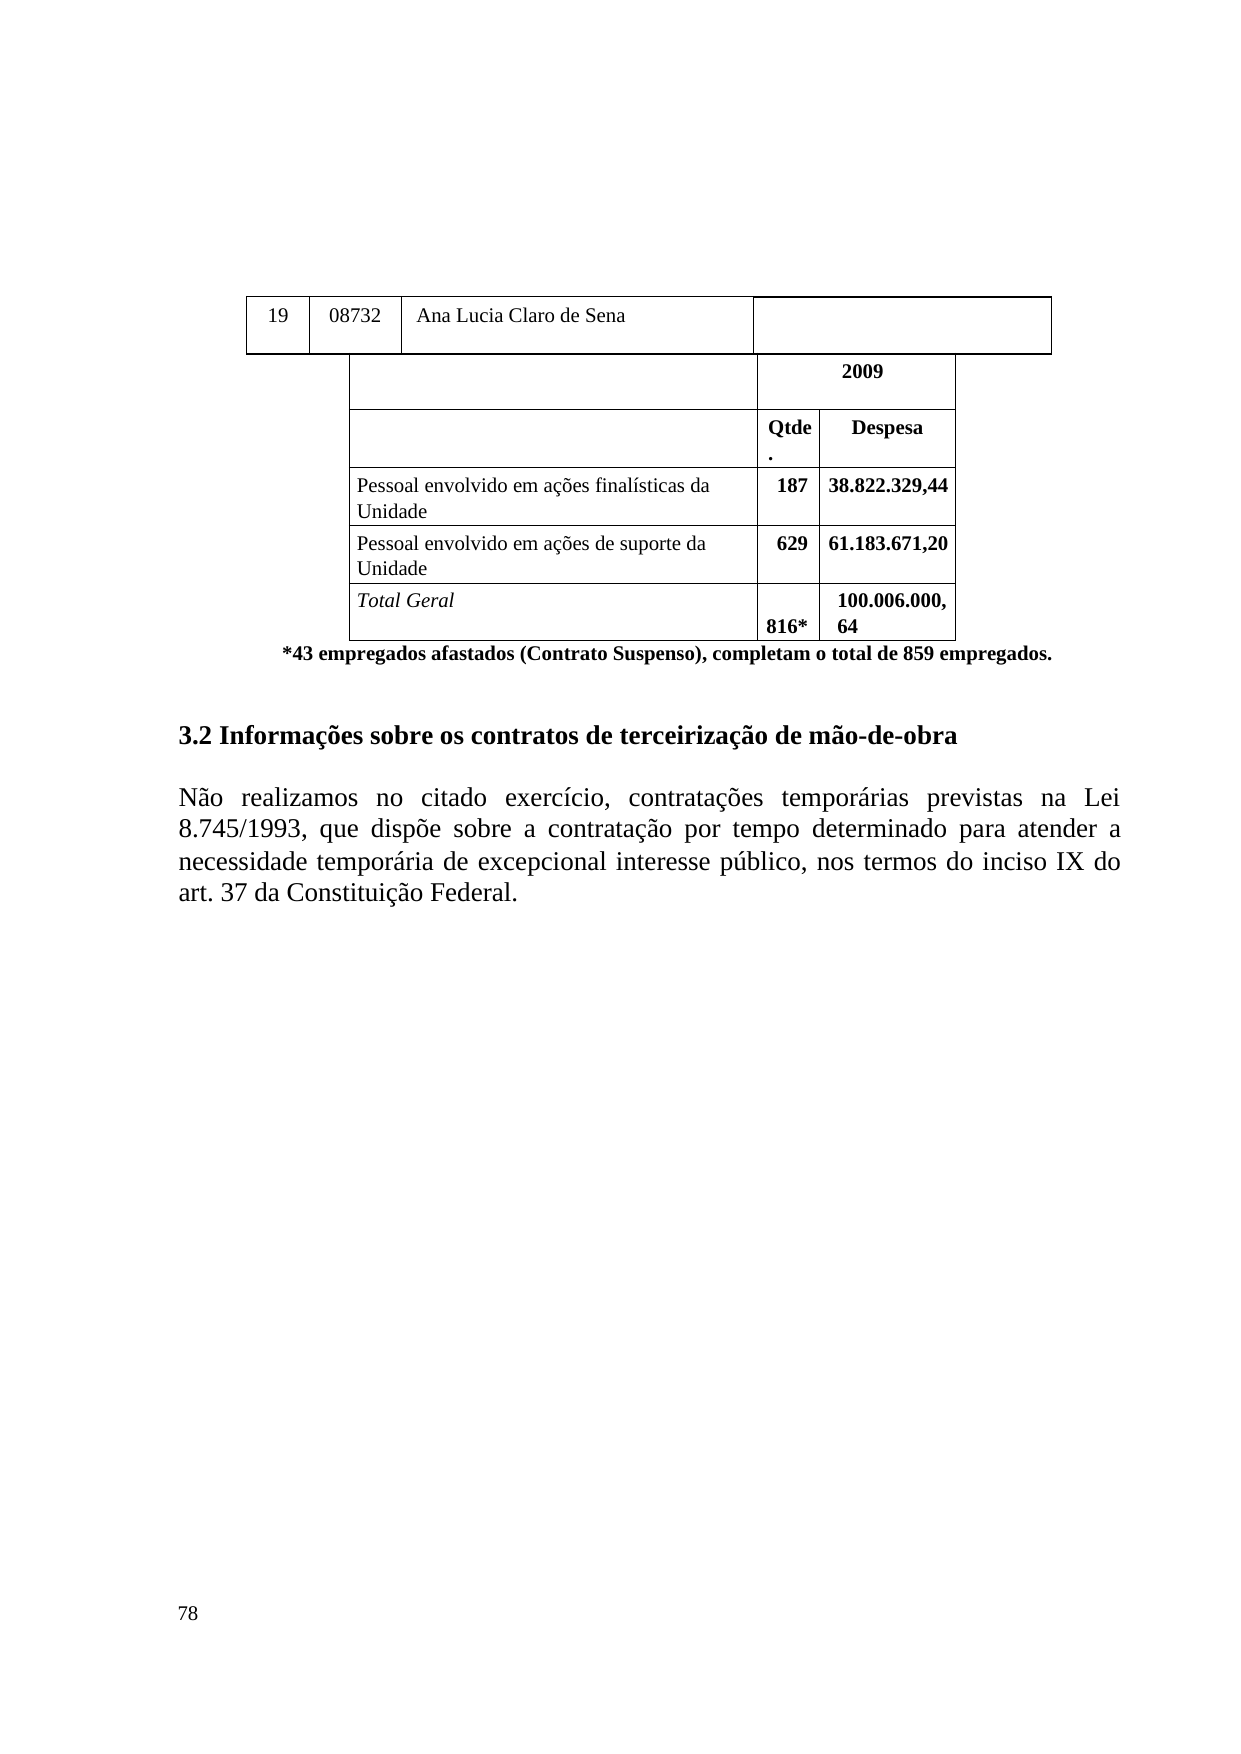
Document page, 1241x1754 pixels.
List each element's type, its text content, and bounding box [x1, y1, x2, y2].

table_cell Total Geral [350, 584, 757, 640]
table_cell [956, 467, 1029, 525]
table_cell [956, 525, 1029, 582]
table_cell [332, 583, 349, 640]
table_cell [1029, 525, 1052, 582]
table_cell [270, 409, 291, 467]
table_cell [1052, 353, 1071, 409]
text *43 empregados afastados (Contrato Suspenso), completam o total de 859 empregados. [282, 641, 1152, 665]
table_cell [229, 353, 247, 409]
table_cell [754, 298, 1051, 353]
table_cell [229, 296, 246, 353]
table_cell [309, 355, 332, 409]
table_cell [247, 467, 270, 525]
table_cell 100.006.000,64 [820, 584, 955, 640]
table_cell [350, 410, 757, 467]
table_cell [309, 583, 332, 640]
table_cell [247, 409, 270, 467]
table_cell 2009 [820, 355, 955, 409]
table_cell Pessoal envolvido em ações de suporte da Unidade [350, 526, 757, 582]
table_cell [956, 355, 1029, 409]
table_cell [309, 409, 332, 467]
table_cell 61.183.671,20 [820, 526, 955, 582]
table_cell [956, 583, 1029, 640]
table_cell [1029, 583, 1052, 640]
table_cell 19 [247, 297, 309, 353]
table_cell [247, 355, 270, 409]
table_cell [291, 467, 309, 525]
table_cell 38.822.329,44 [820, 468, 955, 525]
table_cell [291, 355, 309, 409]
table_cell [332, 467, 349, 525]
text Não realizamos no citado exercício, contratações temporárias previstas na Lei 8.745/1993, que dispõe sobre a contratação por tempo determinado para atender a necessidade temporária de excepcional interesse público, nos termos do inciso IX do art. 37 da Constituição Federal. [178, 781, 1122, 908]
table_cell [332, 355, 349, 409]
table_cell 816* [758, 584, 819, 640]
table_cell [309, 525, 332, 582]
table_cell [291, 583, 309, 640]
table_cell [1029, 355, 1052, 409]
table_cell [956, 409, 1029, 467]
table_cell [270, 355, 291, 409]
table_cell [309, 467, 332, 525]
table_cell [270, 467, 291, 525]
table_cell Qtde. [758, 410, 819, 467]
table_cell [229, 583, 247, 640]
table_cell 187 [758, 468, 819, 525]
table_cell [229, 409, 247, 467]
table_cell [1029, 467, 1052, 525]
table_cell 08732 [310, 297, 401, 353]
table_cell [291, 409, 309, 467]
table_cell [1052, 467, 1071, 525]
table_cell [270, 525, 291, 582]
table_cell [229, 467, 247, 525]
table_cell [1029, 409, 1052, 467]
table_cell [247, 525, 270, 582]
table_cell [229, 525, 247, 582]
table_cell [758, 355, 819, 409]
table_cell [270, 583, 291, 640]
table_cell [1052, 296, 1071, 353]
table_cell [1052, 409, 1071, 467]
table_cell 629 [758, 526, 819, 582]
table_cell [247, 583, 270, 640]
table_cell Pessoal envolvido em ações finalísticas da Unidade [350, 468, 757, 525]
table_cell [1052, 583, 1071, 640]
table_cell [291, 525, 309, 582]
table_cell [332, 409, 349, 467]
table_cell [1052, 525, 1071, 582]
table_cell Ana Lucia Claro de Sena [402, 297, 753, 353]
table_cell Despesa [820, 410, 955, 467]
subtitle 3.2 Informações sobre os contratos de terceirização de mão-de-obra [178, 719, 1143, 750]
table_cell [350, 355, 757, 409]
table_cell [332, 525, 349, 582]
